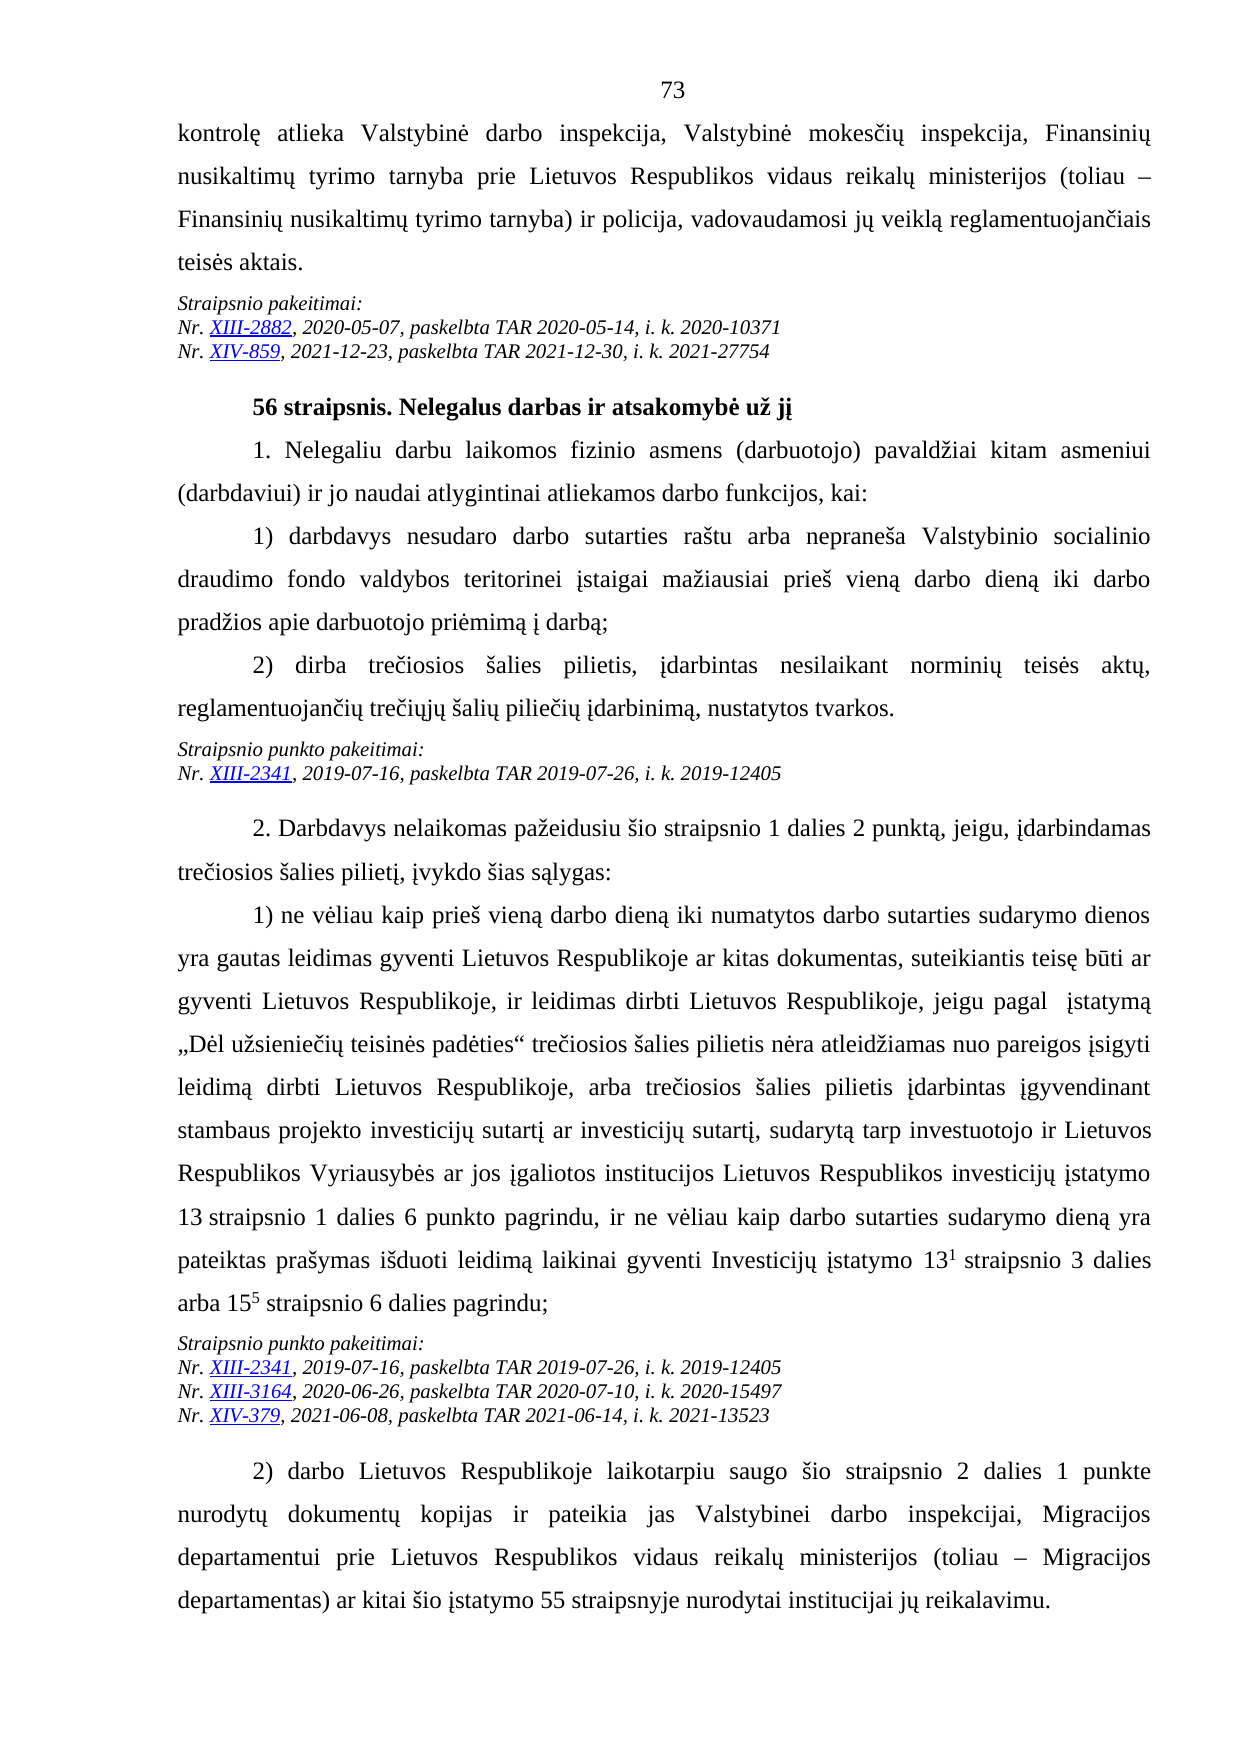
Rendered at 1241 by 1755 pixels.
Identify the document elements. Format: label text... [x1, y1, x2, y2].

text Straipsnio pakeitimai: [177, 291, 1152, 315]
text Nr. XIII-2882, 2020-05-07, paskelbta TAR 2020-05-14, i. k. 2020-10371 [177, 315, 1152, 339]
text Straipsnio punkto pakeitimai: [177, 1331, 1152, 1355]
text 2) darbo Lietuvos Respublikoje laikotarpiu saugo šio straipsnio 2 dalies 1 punkte nurodytų dokumentų kopijas ir pateikia jas Valstybinei darbo inspekcijai, Migracijos departamentui prie Lietuvos Respublikos vidaus reikalų ministerijos (toliau – Migracijos departamentas) ar kitai šio įstatymo 55 straipsnyje nurodytai institucijai jų reikalavimu. [177, 1456, 1152, 1614]
text Nr. XIII-3164, 2020-06-26, paskelbta TAR 2020-07-10, i. k. 2020-15497 [177, 1379, 1152, 1403]
text Nr. XIV-859, 2021-12-23, paskelbta TAR 2021-12-30, i. k. 2021-27754 [177, 339, 1152, 363]
text 1) darbdavys nesudaro darbo sutarties raštu arba nepraneša Valstybinio socialinio draudimo fondo valdybos teritorinei įstaigai mažiausiai prieš vieną darbo dieną iki darbo pradžios apie darbuotojo priėmimą į darbą; [177, 521, 1152, 636]
text Nr. XIV-379, 2021-06-08, paskelbta TAR 2021-06-14, i. k. 2021-13523 [177, 1403, 1152, 1427]
text Nr. XIII-2341, 2019-07-16, paskelbta TAR 2019-07-26, i. k. 2019-12405 [177, 761, 1152, 785]
text 2) dirba trečiosios šalies pilietis, įdarbintas nesilaikant norminių teisės aktų, reglamentuojančių trečiųjų šalių piliečių įdarbinimą, nustatytos tvarkos. [177, 650, 1152, 722]
text Nr. XIII-2341, 2019-07-16, paskelbta TAR 2019-07-26, i. k. 2019-12405 [177, 1355, 1152, 1379]
text 2. Darbdavys nelaikomas pažeidusiu šio straipsnio 1 dalies 2 punktą, jeigu, įdarbindamas trečiosios šalies pilietį, įvykdo šias sąlygas: [177, 813, 1152, 885]
text 56 straipsnis. Nelegalus darbas ir atsakomybė už jį [177, 392, 1152, 420]
text kontrolę atlieka Valstybinė darbo inspekcija, Valstybinė mokesčių inspekcija, Finansinių nusikaltimų tyrimo tarnyba prie Lietuvos Respublikos vidaus reikalų ministerijos (toliau – Finansinių nusikaltimų tyrimo tarnyba) ir policija, vadovaudamosi jų veiklą reglamentuojančiais teisės aktais. [177, 118, 1152, 276]
text Straipsnio punkto pakeitimai: [177, 737, 1152, 761]
text 1. Nelegaliu darbu laikomos fizinio asmens (darbuotojo) pavaldžiai kitam asmeniui (darbdaviui) ir jo naudai atlygintinai atliekamos darbo funkcijos, kai: [177, 435, 1152, 507]
text 1) ne vėliau kaip prieš vieną darbo dieną iki numatytos darbo sutarties sudarymo dienos yra gautas leidimas gyventi Lietuvos Respublikoje ar kitas dokumentas, suteikiantis teisę būti ar gyventi Lietuvos Respublikoje, ir leidimas dirbti Lietuvos Respublikoje, jeigu pagal įstatymą „Dėl užsieniečių teisinės padėties“ trečiosios šalies pilietis nėra atleidžiamas nuo pareigos įsigyti leidimą dirbti Lietuvos Respublikoje, arba trečiosios šalies pilietis įdarbintas įgyvendinant stambaus projekto investicijų sutartį ar investicijų sutartį, sudarytą tarp investuotojo ir Lietuvos Respublikos Vyriausybės ar jos įgaliotos institucijos Lietuvos Respublikos investicijų įstatymo 13 straipsnio 1 dalies 6 punkto pagrindu, ir ne vėliau kaip darbo sutarties sudarymo dieną yra pateiktas prašymas išduoti leidimą laikinai gyventi Investicijų įstatymo 131 straipsnio 3 dalies arba 155 straipsnio 6 dalies pagrindu; [177, 900, 1152, 1317]
